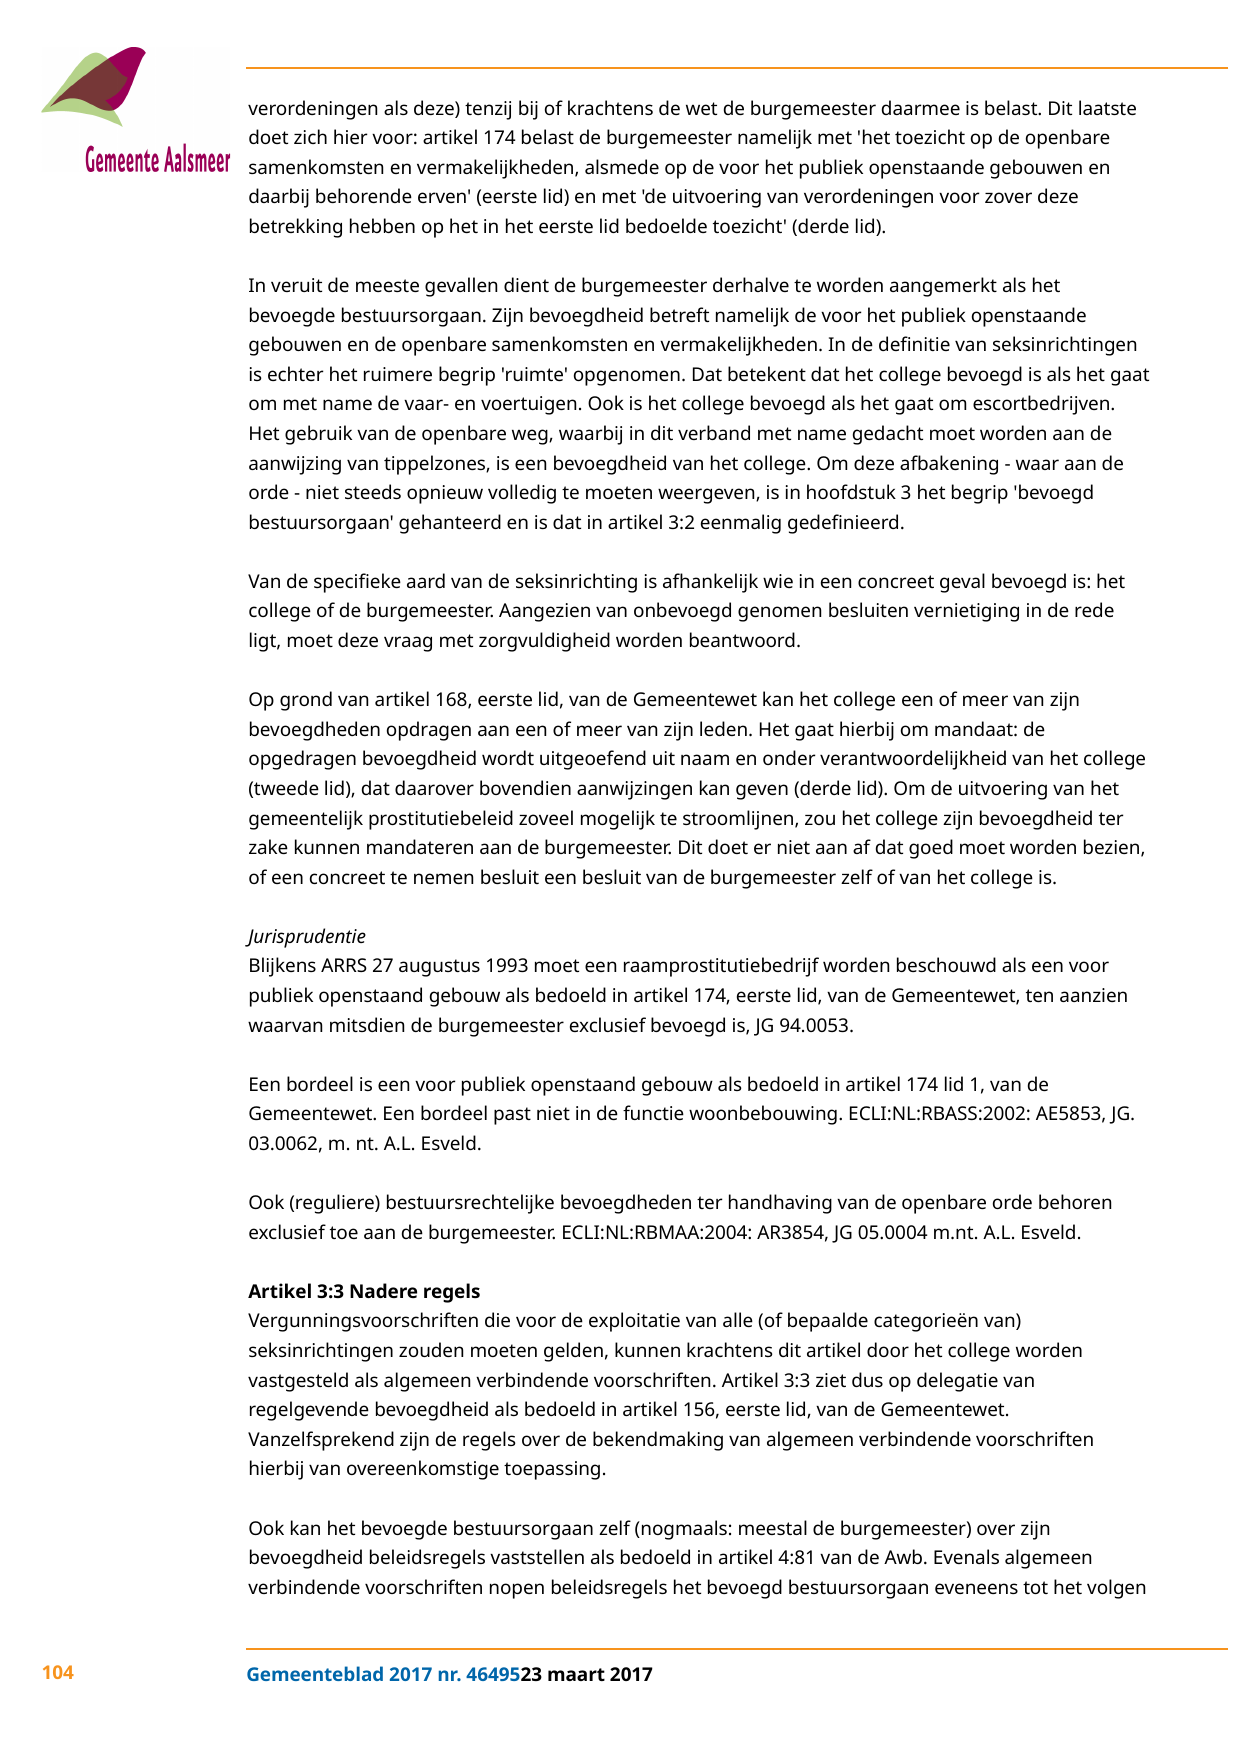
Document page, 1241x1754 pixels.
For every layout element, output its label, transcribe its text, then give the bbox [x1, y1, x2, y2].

text Een bordeel is een voor publiek openstaand gebouw als bedoeld in artikel 174 lid 1, van de Gemeentewet. Een bordeel past niet in de functie woonbebouwing. ECLI:NL:RBASS:2002: AE5853, JG. 03.0062, m. nt. A.L. Esveld. [248, 1071, 1152, 1156]
text Blijkens ARRS 27 augustus 1993 moet een raamprostitutiebedrijf worden beschouwd als een voor publiek openstaand gebouw als bedoeld in artikel 174, eerste lid, van de Gemeentewet, ten aanzien waarvan mitsdien de burgemeester exclusief bevoegd is, JG 94.0053. [248, 953, 1152, 1038]
text Artikel 3:3 Nadere regels [248, 1278, 1152, 1304]
text Op grond van artikel 168, eerste lid, van de Gemeentewet kan het college een of meer van zijn bevoegdheden opdragen aan een of meer van zijn leden. Het gaat hierbij om mandaat: de opgedragen bevoegdheid wordt uitgeoefend uit naam en onder verantwoordelijkheid van het college (tweede lid), dat daarover bovendien aanwijzingen kan geven (derde lid). Om de uitvoering van het gemeentelijk prostitutiebeleid zoveel mogelijk te stroomlijnen, zou het college zijn bevoegdheid ter zake kunnen mandateren aan de burgemeester. Dit doet er niet aan af dat goed moet worden bezien, of een concreet te nemen besluit een besluit van de burgemeester zelf of van het college is. [248, 686, 1152, 890]
text Van de specifieke aard van de seksinrichting is afhankelijk wie in een concreet geval bevoegd is: het college of de burgemeester. Aangezien van onbevoegd genomen besluiten vernietiging in de rede ligt, moet deze vraag met zorgvuldigheid worden beantwoord. [248, 568, 1152, 653]
picture [41, 47, 231, 172]
text Vergunningsvoorschriften die voor de exploitatie van alle (of bepaalde categorieën van) seksinrichtingen zouden moeten gelden, kunnen krachtens dit artikel door het college worden vastgesteld als algemeen verbindende voorschriften. Artikel 3:3 ziet dus op delegatie van regelgevende bevoegdheid als bedoeld in artikel 156, eerste lid, van de Gemeentewet. Vanzelfsprekend zijn de regels over de bekendmaking van algemeen verbindende voorschriften hierbij van overeenkomstige toepassing. [248, 1308, 1152, 1481]
text verordeningen als deze) tenzij bij of krachtens de wet de burgemeester daarmee is belast. Dit laatste doet zich hier voor: artikel 174 belast de burgemeester namelijk met 'het toezicht op de openbare samenkomsten en vermakelijkheden, alsmede op de voor het publiek openstaande gebouwen en daarbij behorende erven' (eerste lid) en met 'de uitvoering van verordeningen voor zover deze betrekking hebben op het in het eerste lid bedoelde toezicht' (derde lid). [248, 95, 1152, 239]
text Ook (reguliere) bestuursrechtelijke bevoegdheden ter handhaving van de openbare orde behoren exclusief toe aan de burgemeester. ECLI:NL:RBMAA:2004: AR3854, JG 05.0004 m.nt. A.L. Esveld. [248, 1189, 1152, 1245]
text Jurisprudentie [248, 923, 1152, 949]
text Ook kan het bevoegde bestuursorgaan zelf (nogmaals: meestal de burgemeester) over zijn bevoegdheid beleidsregels vaststellen als bedoeld in artikel 4:81 van de Awb. Evenals algemeen verbindende voorschriften nopen beleidsregels het bevoegd bestuursorgaan eveneens tot het volgen [248, 1515, 1152, 1600]
text In veruit de meeste gevallen dient de burgemeester derhalve te worden aangemerkt als het bevoegde bestuursorgaan. Zijn bevoegdheid betreft namelijk de voor het publiek openstaande gebouwen en de openbare samenkomsten en vermakelijkheden. In de definitie van seksinrichtingen is echter het ruimere begrip 'ruimte' opgenomen. Dat betekent dat het college bevoegd is als het gaat om met name de vaar- en voertuigen. Ook is het college bevoegd als het gaat om escortbedrijven. Het gebruik van de openbare weg, waarbij in dit verband met name gedacht moet worden aan de aanwijzing van tippelzones, is een bevoegdheid van het college. Om deze afbakening - waar aan de orde - niet steeds opnieuw volledig te moeten weergeven, is in hoofdstuk 3 het begrip 'bevoegd bestuursorgaan' gehanteerd en is dat in artikel 3:2 eenmalig gedefinieerd. [248, 272, 1152, 535]
